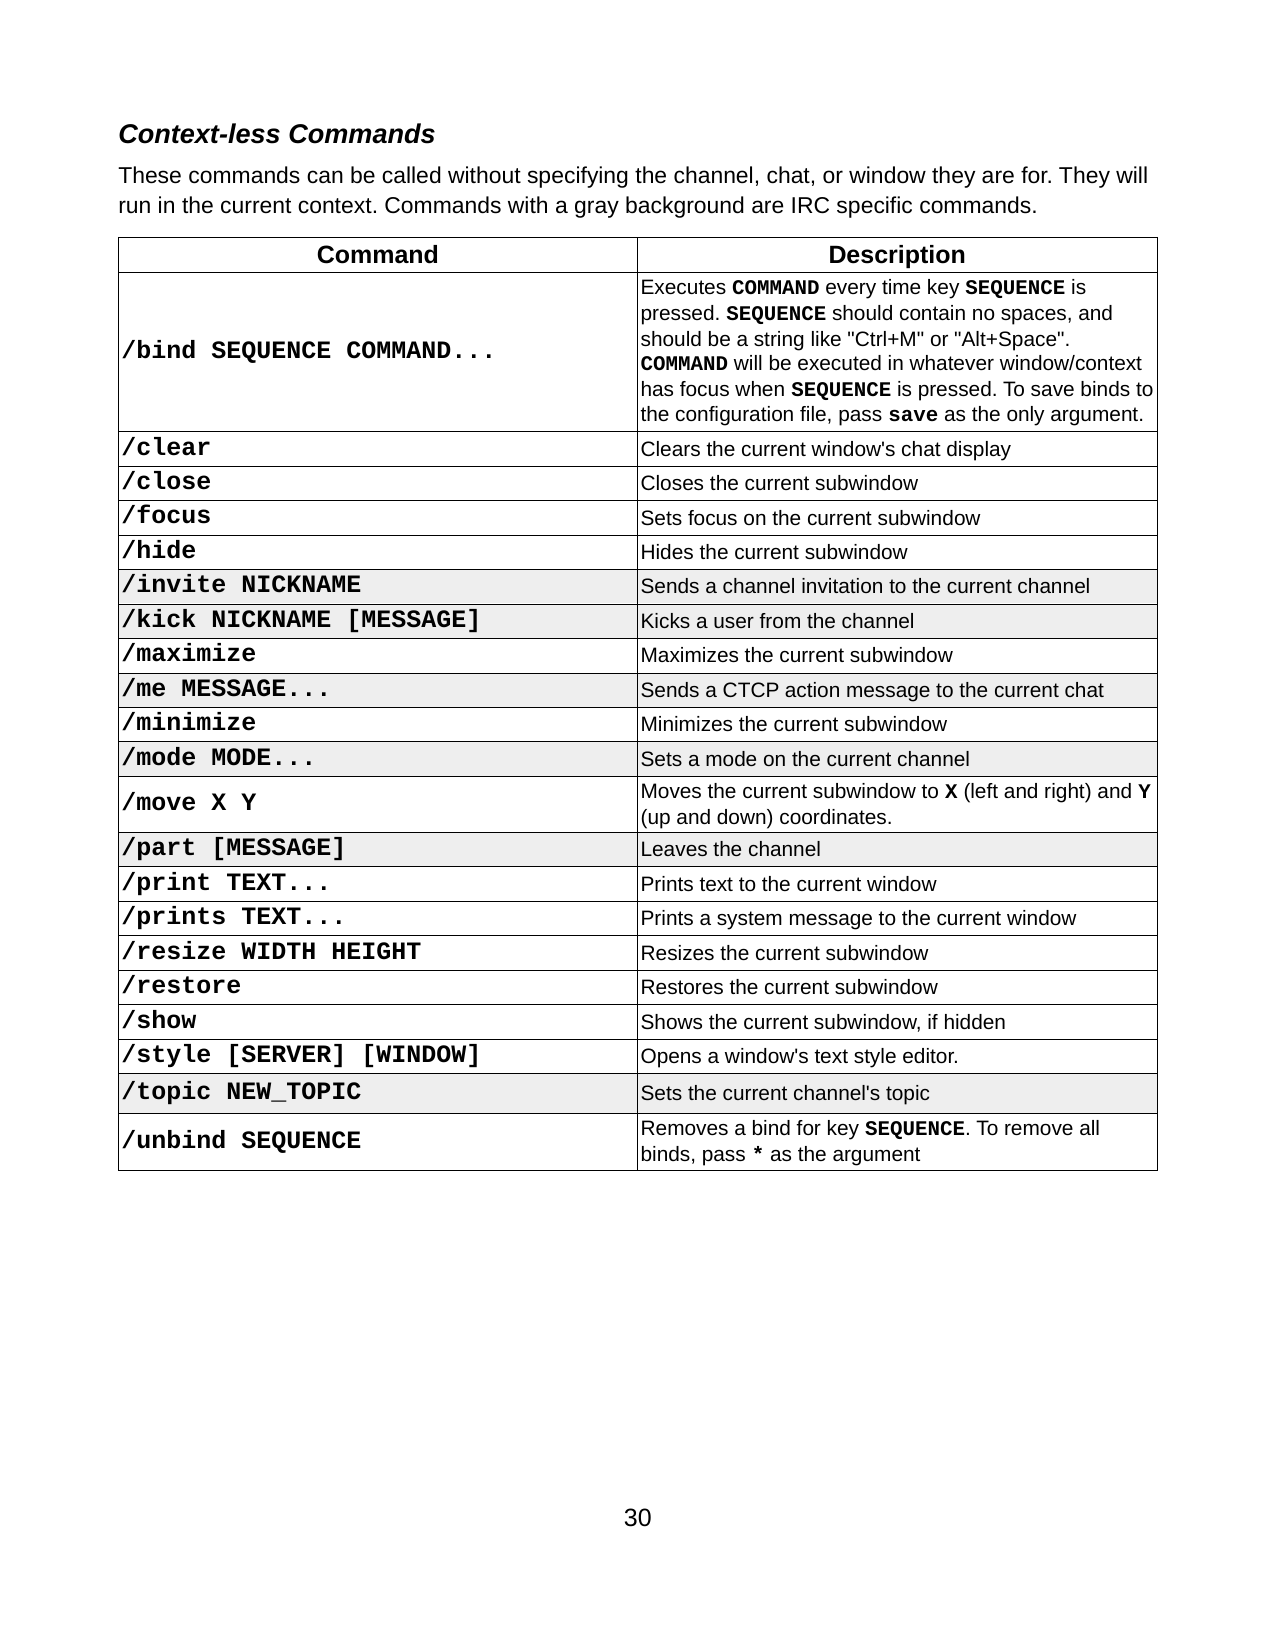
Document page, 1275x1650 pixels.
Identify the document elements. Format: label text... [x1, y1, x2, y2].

table_cell /hide [119, 536, 637, 569]
table_cell /restore [119, 971, 637, 1004]
table_cell /me MESSAGE... [119, 674, 637, 707]
table_cell /show [119, 1005, 637, 1039]
table_cell /unbind SEQUENCE [119, 1114, 637, 1170]
table_cell /minimize [119, 708, 637, 741]
table_cell /move X Y [119, 777, 637, 832]
table_cell Resizes the current subwindow [638, 936, 1157, 970]
table_cell Moves the current subwindow to X (left and right) and Y (up and down) coordinates. [638, 777, 1157, 832]
table_cell Leaves the channel [638, 833, 1157, 866]
table_cell /invite NICKNAME [119, 570, 637, 603]
table_cell /mode MODE... [119, 742, 637, 776]
table_cell Sets the current channel's topic [638, 1074, 1157, 1113]
table_cell /topic NEW_TOPIC [119, 1074, 637, 1113]
text These commands can be called without specifying the channel, chat, or window they are for. They will run in the current context. Commands with a gray background are IRC specific commands. [118, 162, 1157, 218]
table_cell Kicks a user from the channel [638, 605, 1157, 638]
table_cell Minimizes the current subwindow [638, 708, 1157, 741]
table_cell /style [SERVER] [WINDOW] [119, 1040, 637, 1073]
table_cell Removes a bind for key SEQUENCE. To remove all binds, pass * as the argument [638, 1114, 1157, 1170]
table_header Command [119, 238, 637, 272]
table_cell Prints text to the current window [638, 867, 1157, 901]
table_cell Closes the current subwindow [638, 467, 1157, 500]
table_cell Opens a window's text style editor. [638, 1040, 1157, 1073]
table_cell Sets focus on the current subwindow [638, 501, 1157, 534]
table_header Description [638, 238, 1157, 272]
table_cell /maximize [119, 639, 637, 672]
table_cell /kick NICKNAME [MESSAGE] [119, 605, 637, 638]
table_cell /clear [119, 432, 637, 466]
table_cell /resize WIDTH HEIGHT [119, 936, 637, 970]
table_cell Executes COMMAND every time key SEQUENCE is pressed. SEQUENCE should contain no spaces, and should be a string like "Ctrl+M" or "Alt+Space". COMMAND will be executed in whatever window/context has focus when SEQUENCE is pressed. To save binds to the configuration file, pass save as the only argument. [638, 273, 1157, 431]
table_cell Maximizes the current subwindow [638, 639, 1157, 672]
table_cell /part [MESSAGE] [119, 833, 637, 866]
table_cell Hides the current subwindow [638, 536, 1157, 569]
subtitle Context-less Commands [118, 118, 1157, 149]
table_cell /print TEXT... [119, 867, 637, 901]
table_cell /bind SEQUENCE COMMAND... [119, 273, 637, 431]
table_cell Restores the current subwindow [638, 971, 1157, 1004]
table_cell Sends a CTCP action message to the current chat [638, 674, 1157, 707]
table_cell Sends a channel invitation to the current channel [638, 570, 1157, 603]
table_cell /close [119, 467, 637, 500]
table_cell /prints TEXT... [119, 902, 637, 935]
table_cell /focus [119, 501, 637, 534]
table_cell Prints a system message to the current window [638, 902, 1157, 935]
table_cell Shows the current subwindow, if hidden [638, 1005, 1157, 1039]
table_cell Clears the current window's chat display [638, 432, 1157, 466]
table_cell Sets a mode on the current channel [638, 742, 1157, 776]
